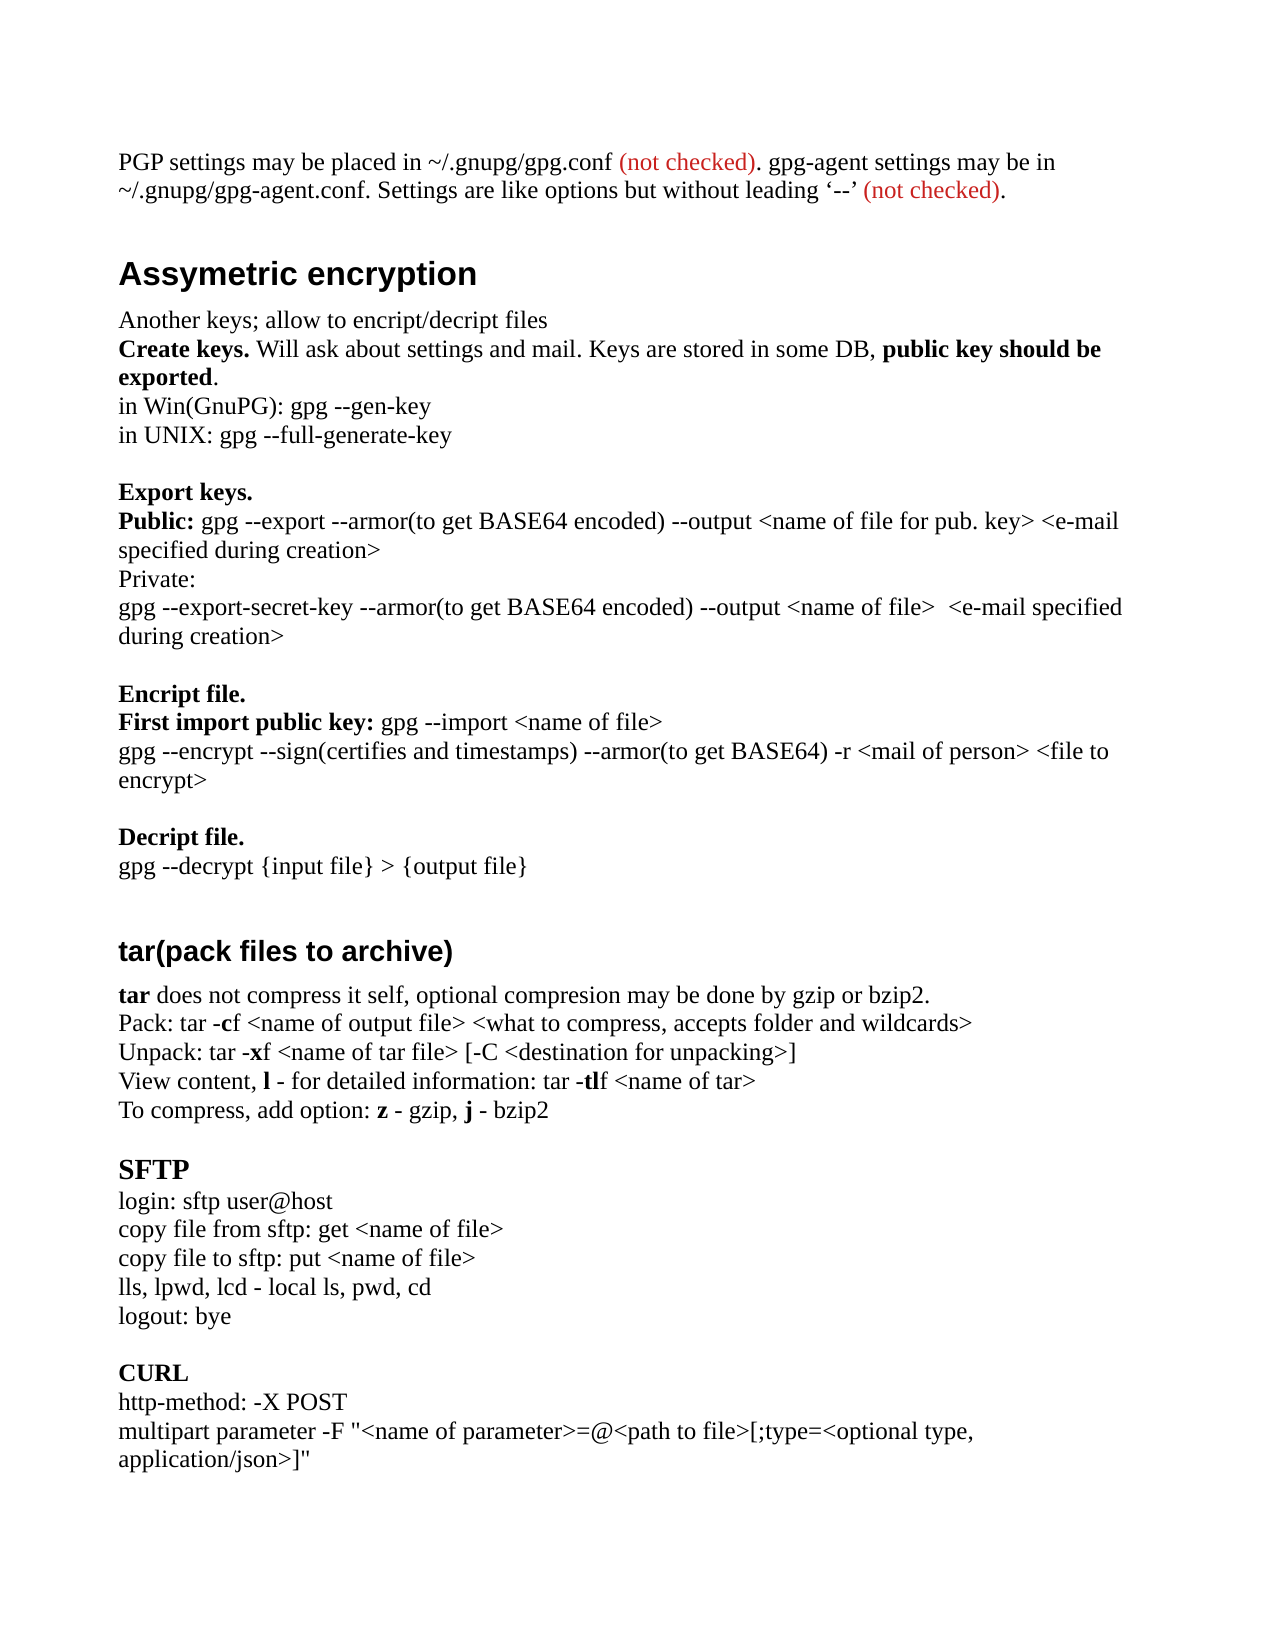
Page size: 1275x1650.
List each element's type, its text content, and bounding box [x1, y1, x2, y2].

text SFTP [118, 1152, 1157, 1186]
text CURL [118, 1358, 1157, 1387]
subtitle Assymetric encryption [118, 254, 1157, 292]
text Export keys. [118, 477, 1157, 506]
text First import public key: gpg --import <name of file> [118, 707, 1157, 736]
text http-method: -X POST [118, 1387, 1157, 1416]
text lls, lpwd, lcd - local ls, pwd, cd [118, 1272, 1157, 1301]
text Decript file. [118, 822, 1157, 851]
text Public: gpg --export --armor(to get BASE64 encoded) --output <name of file for pub. key> <e-mail specified during creation> [118, 506, 1157, 564]
text multipart parameter -F "<name of parameter>=@<path to file>[;type=<optional type, application/json>]" [118, 1416, 1157, 1473]
text gpg --decrypt {input file} > {output file} [118, 851, 1157, 880]
subtitle tar(pack files to archive) [118, 934, 1157, 967]
text tar does not compress it self, optional compresion may be done by gzip or bzip2. [118, 980, 1157, 1008]
text Create keys. Will ask about settings and mail. Keys are stored in some DB, public key should be exported. [118, 334, 1157, 391]
text Another keys; allow to encript/decript files [118, 305, 1157, 334]
text login: sftp user@host [118, 1186, 1157, 1214]
text To compress, add option: z - gzip, j - bzip2 [118, 1095, 1157, 1123]
text logout: bye [118, 1301, 1157, 1329]
text gpg --encrypt --sign(certifies and timestamps) --armor(to get BASE64) -r <mail of person> <file to encrypt> [118, 736, 1157, 794]
text PGP settings may be placed in ~/.gnupg/gpg.conf (not checked). gpg-agent settings may be in ~/.gnupg/gpg-agent.conf. Settings are like options but without leading ‘--’ (not checked). [118, 147, 1157, 204]
text Unpack: tar -xf <name of tar file> [-C <destination for unpacking>] [118, 1037, 1157, 1066]
text Pack: tar -cf <name of output file> <what to compress, accepts folder and wildcards> [118, 1008, 1157, 1037]
text copy file from sftp: get <name of file> [118, 1214, 1157, 1243]
text gpg --export-secret-key --armor(to get BASE64 encoded) --output <name of file> <e-mail specified during creation> [118, 592, 1157, 650]
text in UNIX: gpg --full-generate-key [118, 420, 1157, 449]
text View content, l - for detailed information: tar -tlf <name of tar> [118, 1066, 1157, 1095]
text in Win(GnuPG): gpg --gen-key [118, 391, 1157, 420]
text Encript file. [118, 679, 1157, 707]
text copy file to sftp: put <name of file> [118, 1243, 1157, 1272]
text Private: [118, 564, 1157, 592]
